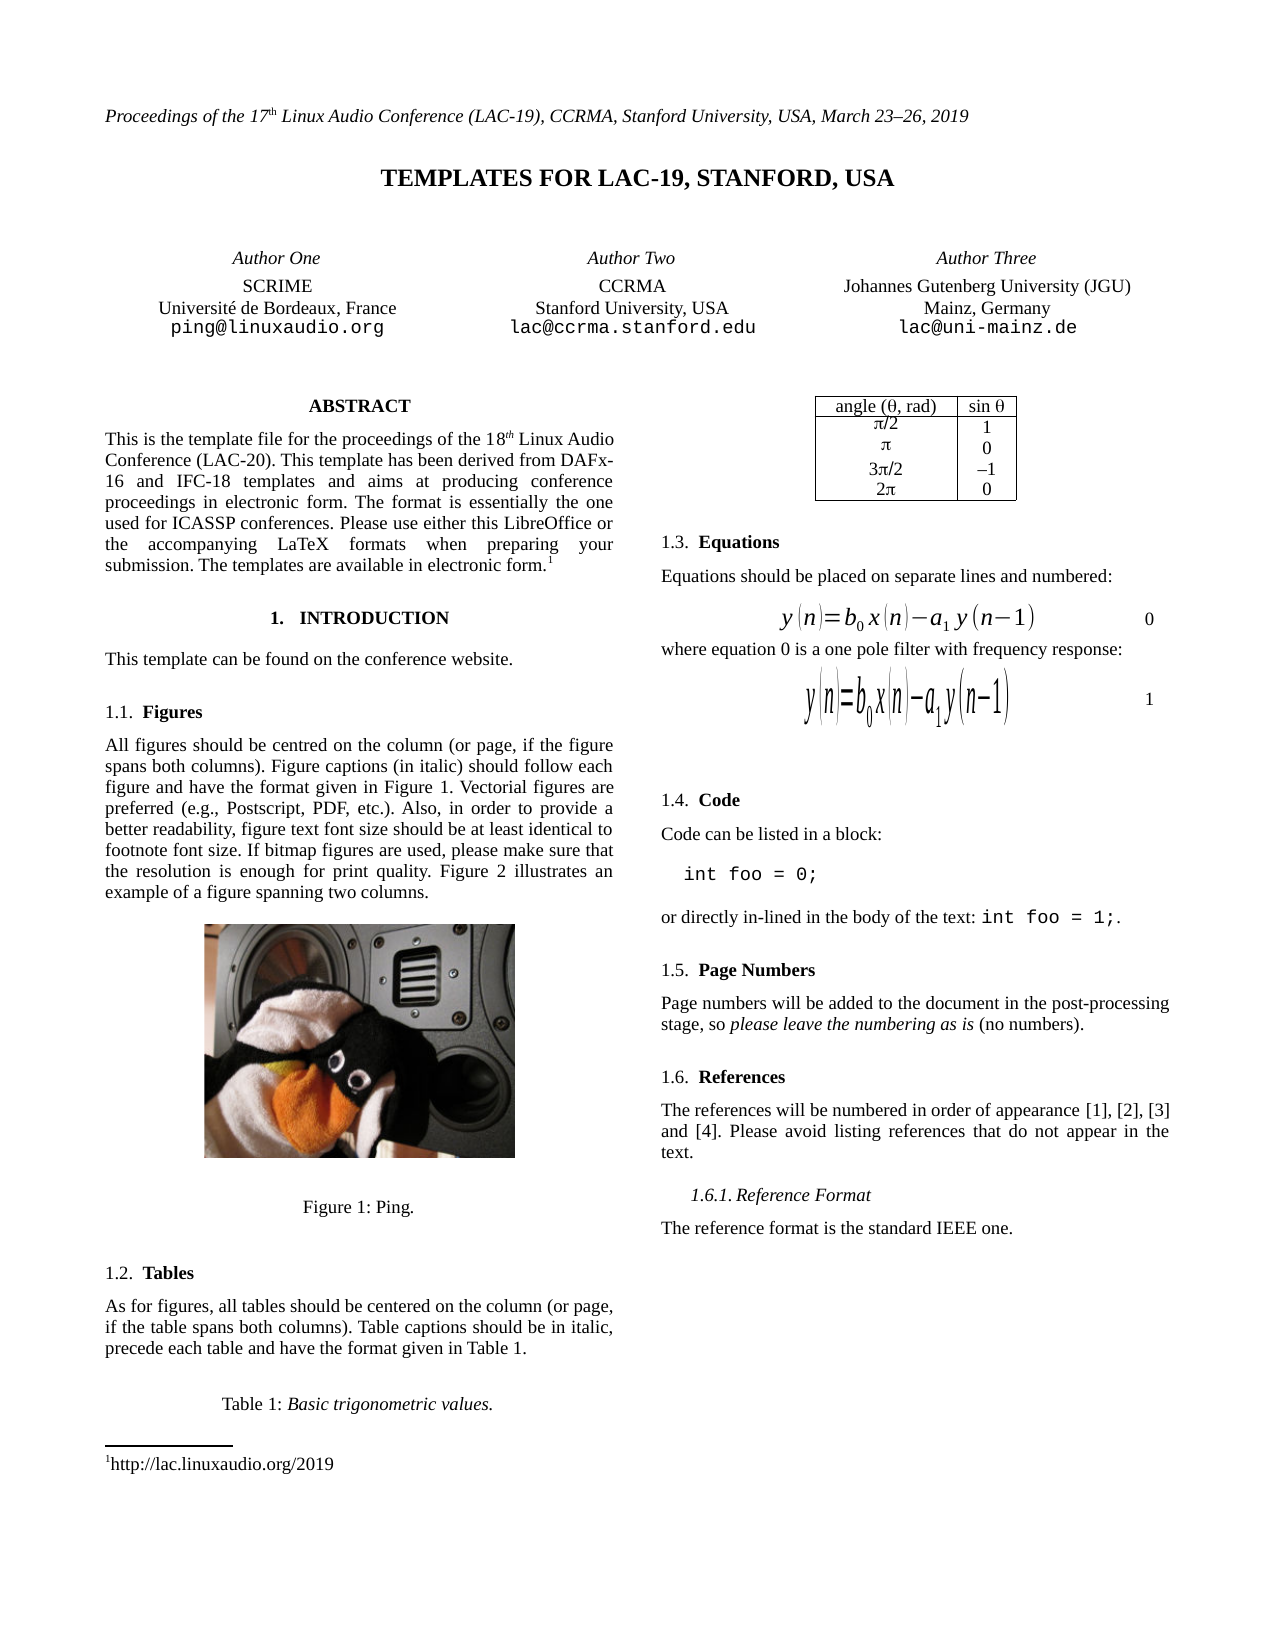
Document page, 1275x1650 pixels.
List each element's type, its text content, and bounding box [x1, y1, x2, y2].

subtitle Code [661, 789, 1170, 811]
table_cell 1 [958, 417, 1016, 437]
text Page numbers will be added to the document in the post-processing stage, so please leave the numbering as is (no numbers). [661, 993, 1170, 1034]
subtitle Figures [105, 701, 614, 723]
text This is the template file for the proceedings of the 18th Linux Audio Conference (LAC-20). This template has been derived from DAFx-16 and IFC-18 templates and aims at producing conference proceedings in electronic form. The format is essentially the one used for ICASSP conferences. Please use either this LibreOffice or the accompanying LaTeX formats when preparing your submission. The templates are available in electronic form. [105, 429, 614, 575]
table_header angle (, rad) [816, 397, 957, 416]
subtitle Tables [105, 1262, 614, 1283]
table_header Author One [105, 247, 460, 275]
subtitle INTRODUCTION [105, 607, 614, 628]
title Templates for LAC-19, Stanford, usa [105, 164, 1170, 192]
text Code can be listed in a block: [661, 823, 1170, 844]
table_cell 2 [816, 479, 957, 500]
text The references will be numbered in order of appearance [1], [2], [3] and [4]. Please avoid listing references that do not appear in the text. [661, 1100, 1170, 1163]
text This template can be found on the conference website. [105, 649, 614, 670]
table_cell lac@uni-mainz.de [815, 318, 1170, 371]
text http://lac.linuxaudio.org/2019 [105, 1452, 614, 1474]
subtitle ABSTRACT [105, 396, 614, 416]
table_cell 3 [816, 458, 957, 479]
table_cell Stanford University, USA [460, 297, 815, 318]
subtitle Reference Format [690, 1183, 1170, 1205]
table_cell Johannes Gutenberg University (JGU) [815, 275, 1170, 297]
table_cell CCRMA [460, 275, 815, 297]
table_cell Figure 1: Ping. [105, 1182, 614, 1230]
table_cell  [816, 438, 957, 458]
table_cell  [816, 417, 957, 437]
text All figures should be centred on the column (or page, if the figure spans both columns). Figure captions (in italic) should follow each figure and have the format given in Figure 1. Vectorial figures are preferred (e.g., Postscript, PDF, etc.). Also, in order to provide a better readability, figure text font size should be at least identical to footnote font size. If bitmap figures are used, please make sure that the resolution is enough for print quality. Figure 2 illustrates an example of a figure spanning two columns. [105, 735, 614, 902]
text Equations should be placed on separate lines and numbered: [661, 565, 1170, 587]
table_header Author Three [815, 247, 1170, 275]
table_cell 0 [958, 438, 1016, 458]
text 0 [661, 602, 1170, 634]
table_cell ping@linuxaudio.org [105, 318, 460, 371]
table_cell lac@ccrma.stanford.edu [460, 318, 815, 371]
text where equation 0 is a one pole filter with frequency response: [661, 639, 1170, 659]
text or directly in-lined in the body of the text: int foo = 1;. [661, 905, 1170, 927]
table_cell –1 [958, 458, 1016, 479]
table_cell SCRIME [105, 275, 460, 297]
subtitle Page Numbers [661, 959, 1170, 980]
table_header [105, 925, 614, 1182]
subtitle Equations [661, 531, 1170, 553]
text 1 [661, 664, 1170, 734]
picture [204, 924, 515, 1158]
text The reference format is the standard IEEE one. [661, 1217, 1170, 1238]
table_header sin  [958, 397, 1016, 416]
table_header Author Two [460, 247, 815, 275]
text int foo = 0; [661, 864, 1170, 885]
text Table 1: Basic trigonometric values. [105, 1393, 612, 1415]
table_cell Université de Bordeaux, France [105, 297, 460, 318]
table_cell 0 [958, 479, 1016, 500]
table_cell Mainz, Germany [815, 297, 1170, 318]
subtitle References [661, 1066, 1170, 1087]
text As for figures, all tables should be centered on the column (or page, if the table spans both columns). Table captions should be in italic, precede each table and have the format given in Table 1. [105, 1296, 614, 1358]
